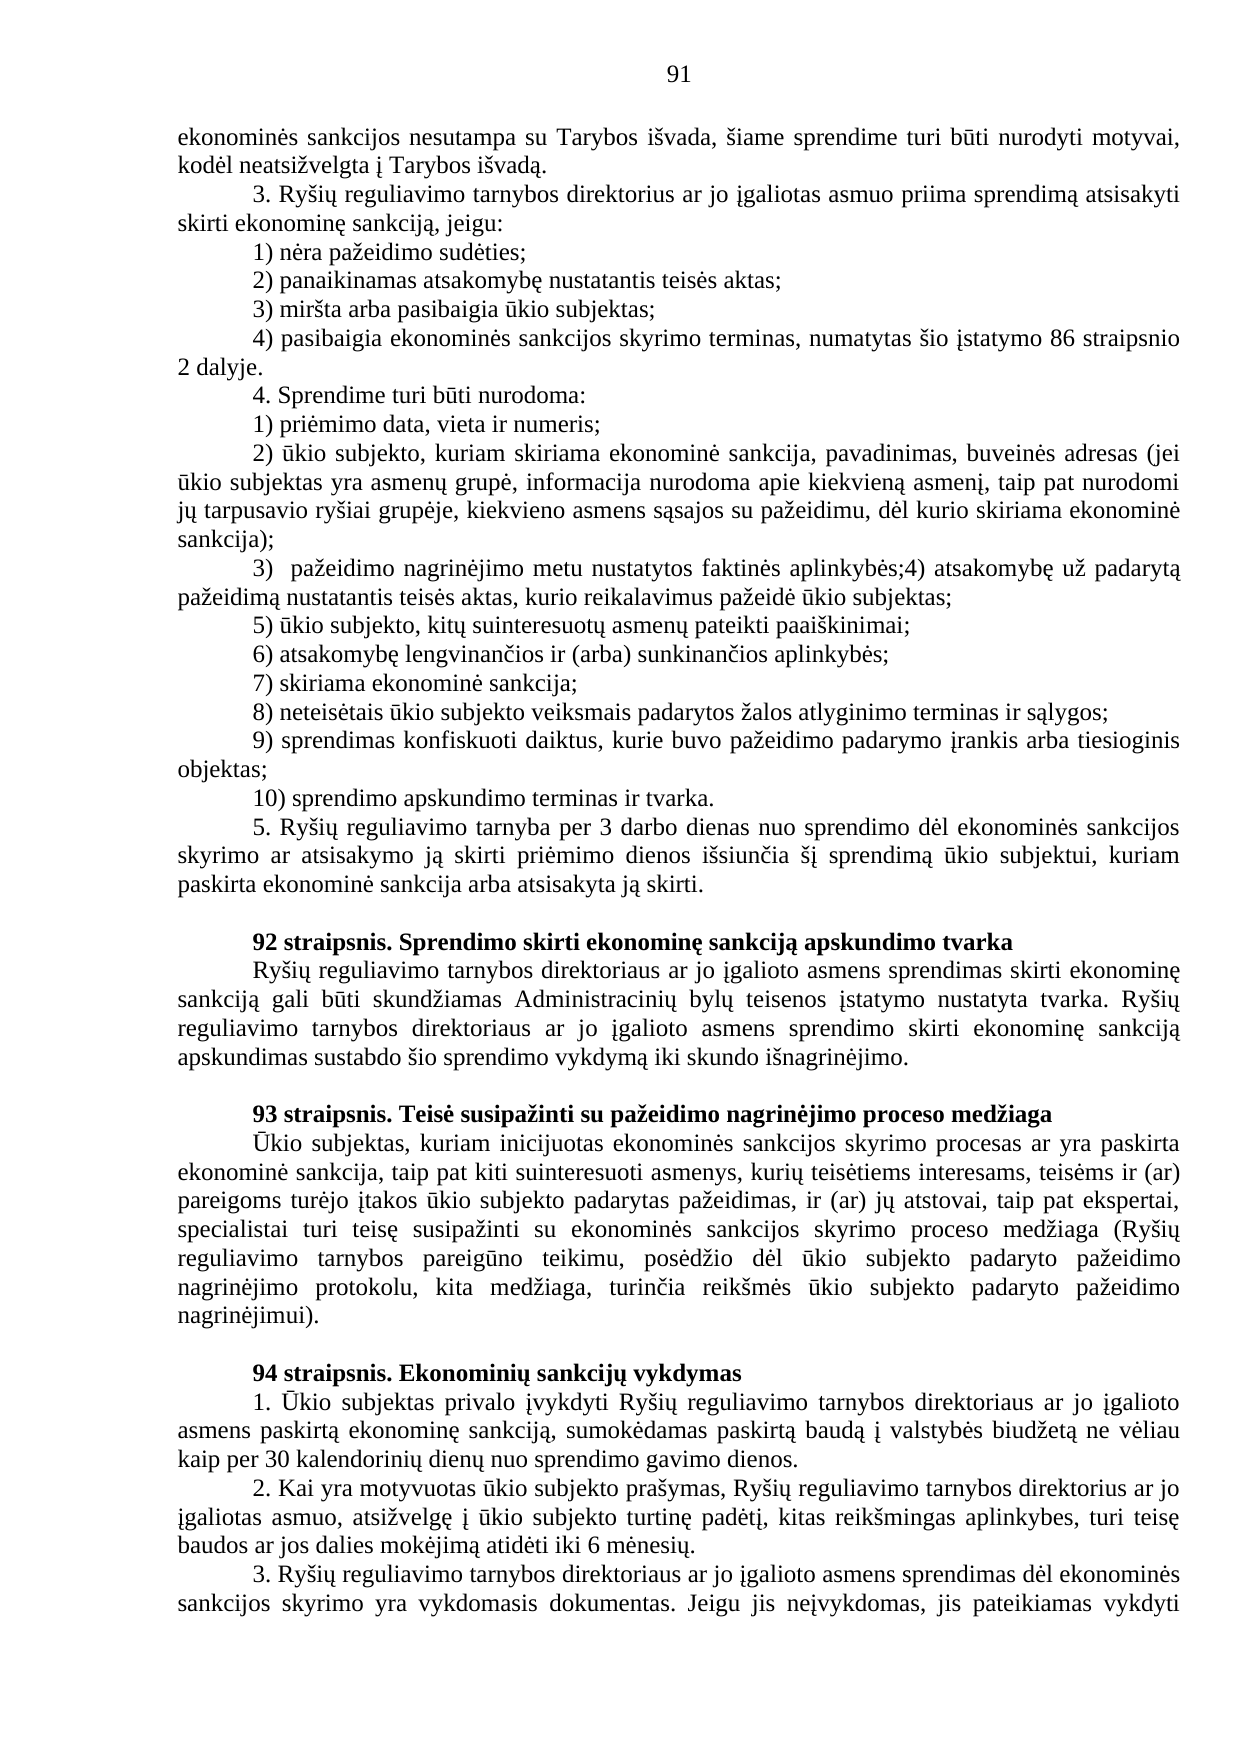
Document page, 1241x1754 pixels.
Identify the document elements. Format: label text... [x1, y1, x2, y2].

text 94 straipsnis. Ekonominių sankcijų vykdymas [177, 1358, 1181, 1387]
text 3. Ryšių reguliavimo tarnybos direktorius ar jo įgaliotas asmuo priima sprendimą atsisakyti skirti ekonominę sankciją, jeigu: [177, 179, 1181, 237]
text 10) sprendimo apskundimo terminas ir tvarka. [177, 783, 1181, 812]
text 2) ūkio subjekto, kuriam skiriama ekonominė sankcija, pavadinimas, buveinės adresas (jei ūkio subjektas yra asmenų grupė, informacija nurodoma apie kiekvieną asmenį, taip pat nurodomi jų tarpusavio ryšiai grupėje, kiekvieno asmens sąsajos su pažeidimu, dėl kurio skiriama ekonominė sankcija); [177, 438, 1181, 553]
text 1. Ūkio subjektas privalo įvykdyti Ryšių reguliavimo tarnybos direktoriaus ar jo įgalioto asmens paskirtą ekonominę sankciją, sumokėdamas paskirtą baudą į valstybės biudžetą ne vėliau kaip per 30 kalendorinių dienų nuo sprendimo gavimo dienos. [177, 1387, 1181, 1473]
text 9) sprendimas konfiskuoti daiktus, kurie buvo pažeidimo padarymo įrankis arba tiesioginis objektas; [177, 726, 1181, 783]
text 92 straipsnis. Sprendimo skirti ekonominę sankciją apskundimo tvarka [177, 927, 1181, 956]
text ekonominės sankcijos nesutampa su Tarybos išvada, šiame sprendime turi būti nurodyti motyvai, kodėl neatsižvelgta į Tarybos išvadą. [177, 122, 1181, 179]
text 6) atsakomybę lengvinančios ir (arba) sunkinančios aplinkybės; [177, 639, 1181, 668]
text 1) nėra pažeidimo sudėties; [177, 237, 1181, 266]
text 3. Ryšių reguliavimo tarnybos direktoriaus ar jo įgalioto asmens sprendimas dėl ekonominės sankcijos skyrimo yra vykdomasis dokumentas. Jeigu jis neįvykdomas, jis pateikiamas vykdyti [177, 1559, 1181, 1617]
text 1) priėmimo data, vieta ir numeris; [177, 409, 1181, 438]
text Ūkio subjektas, kuriam inicijuotas ekonominės sankcijos skyrimo procesas ar yra paskirta ekonominė sankcija, taip pat kiti suinteresuoti asmenys, kurių teisėtiems interesams, teisėms ir (ar) pareigoms turėjo įtakos ūkio subjekto padarytas pažeidimas, ir (ar) jų atstovai, taip pat ekspertai, specialistai turi teisę susipažinti su ekonominės sankcijos skyrimo proceso medžiaga (Ryšių reguliavimo tarnybos pareigūno teikimu, posėdžio dėl ūkio subjekto padaryto pažeidimo nagrinėjimo protokolu, kita medžiaga, turinčia reikšmės ūkio subjekto padaryto pažeidimo nagrinėjimui). [177, 1128, 1181, 1329]
text Ryšių reguliavimo tarnybos direktoriaus ar jo įgalioto asmens sprendimas skirti ekonominę sankciją gali būti skundžiamas Administracinių bylų teisenos įstatymo nustatyta tvarka. Ryšių reguliavimo tarnybos direktoriaus ar jo įgalioto asmens sprendimo skirti ekonominę sankciją apskundimas sustabdo šio sprendimo vykdymą iki skundo išnagrinėjimo. [177, 956, 1181, 1071]
text 4. Sprendime turi būti nurodoma: [177, 381, 1181, 409]
text 2. Kai yra motyvuotas ūkio subjekto prašymas, Ryšių reguliavimo tarnybos direktorius ar jo įgaliotas asmuo, atsižvelgę į ūkio subjekto turtinę padėtį, kitas reikšmingas aplinkybes, turi teisę baudos ar jos dalies mokėjimą atidėti iki 6 mėnesių. [177, 1473, 1181, 1559]
text 3) miršta arba pasibaigia ūkio subjektas; [177, 294, 1181, 323]
text 2) panaikinamas atsakomybę nustatantis teisės aktas; [177, 266, 1181, 294]
text 4) pasibaigia ekonominės sankcijos skyrimo terminas, numatytas šio įstatymo 86 straipsnio 2 dalyje. [177, 323, 1181, 381]
text 93 straipsnis. Teisė susipažinti su pažeidimo nagrinėjimo proceso medžiaga [177, 1099, 1181, 1128]
text 7) skiriama ekonominė sankcija; [177, 668, 1181, 697]
text 8) neteisėtais ūkio subjekto veiksmais padarytos žalos atlyginimo terminas ir sąlygos; [177, 697, 1181, 726]
text 5. Ryšių reguliavimo tarnyba per 3 darbo dienas nuo sprendimo dėl ekonominės sankcijos skyrimo ar atsisakymo ją skirti priėmimo dienos išsiunčia šį sprendimą ūkio subjektui, kuriam paskirta ekonominė sankcija arba atsisakyta ją skirti. [177, 812, 1181, 898]
text 3) pažeidimo nagrinėjimo metu nustatytos faktinės aplinkybės;4) atsakomybę už padarytą pažeidimą nustatantis teisės aktas, kurio reikalavimus pažeidė ūkio subjektas; [177, 553, 1181, 611]
text 5) ūkio subjekto, kitų suinteresuotų asmenų pateikti paaiškinimai; [177, 611, 1181, 639]
